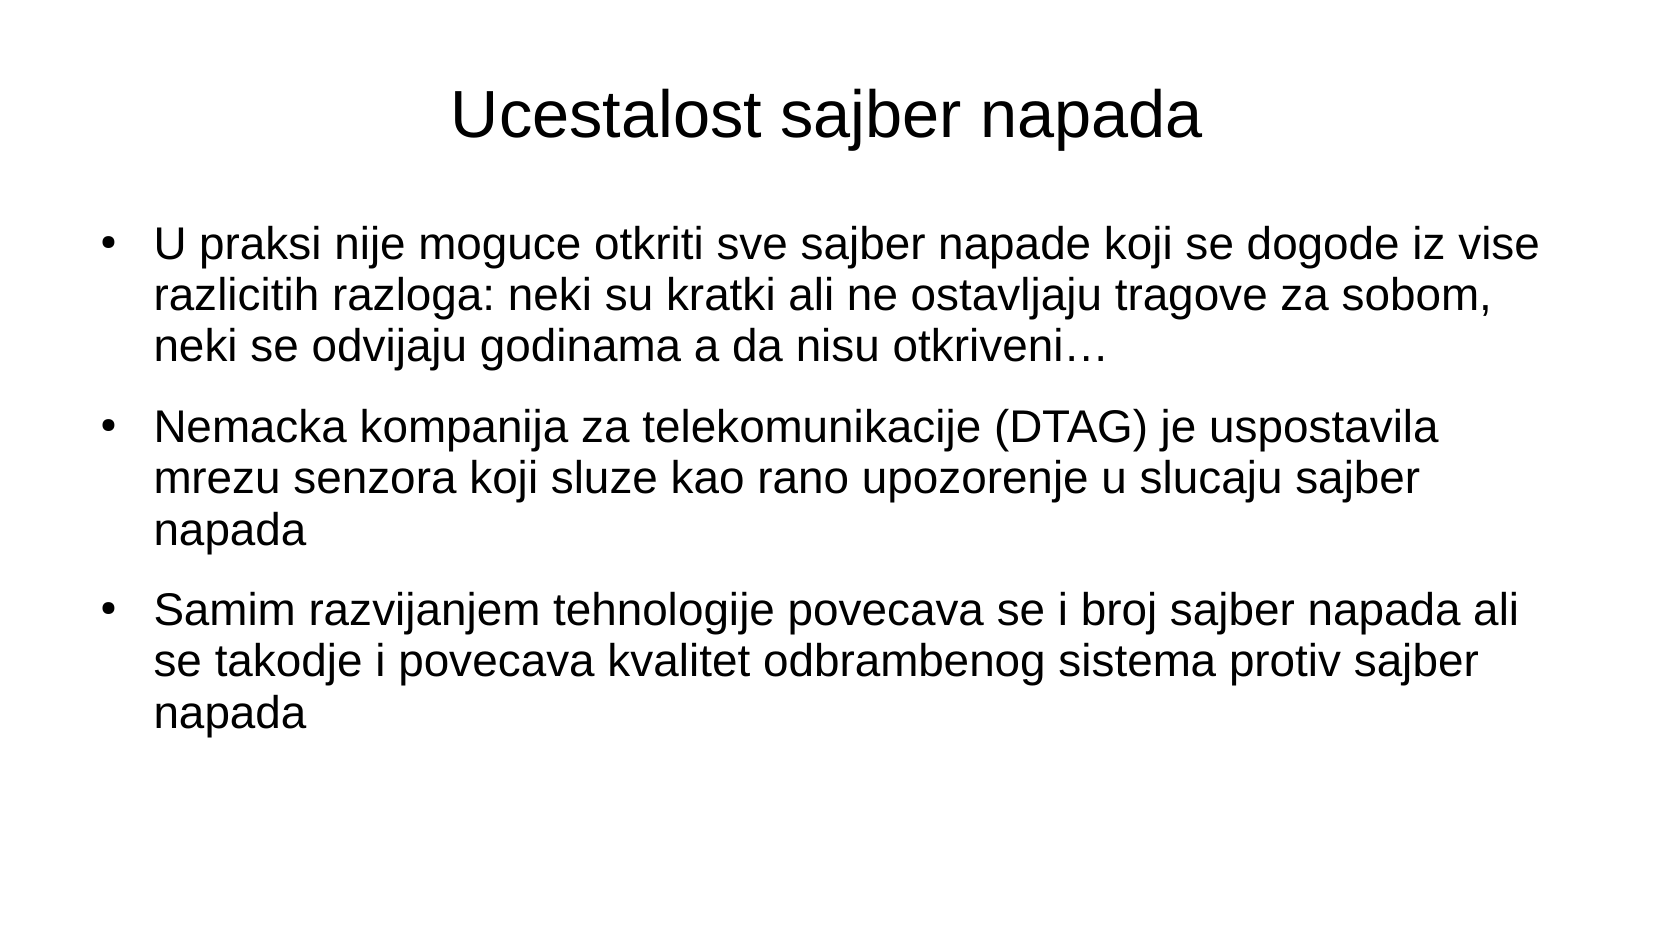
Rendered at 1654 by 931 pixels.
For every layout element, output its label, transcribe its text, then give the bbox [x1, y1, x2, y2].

list U praksi nije moguce otkriti sve sajber napade koji se dogode iz vise razlicitih razloga: neki su kratki ali ne ostavljaju tragove za sobom, neki se odvijaju godinama a da nisu otkriveni… Nemacka kompanija za telekomunikacije (DTAG) je uspostavila mrezu senzora koji sluze kao rano upozorenje u slucaju sajber napada Samim razvijanjem tehnologije povecava se i broj sajber napada ali se takodje i povecava kvalitet odbrambenog sistema protiv sajber napada [82, 217, 1571, 758]
title Ucestalost sajber napada [82, 37, 1571, 193]
